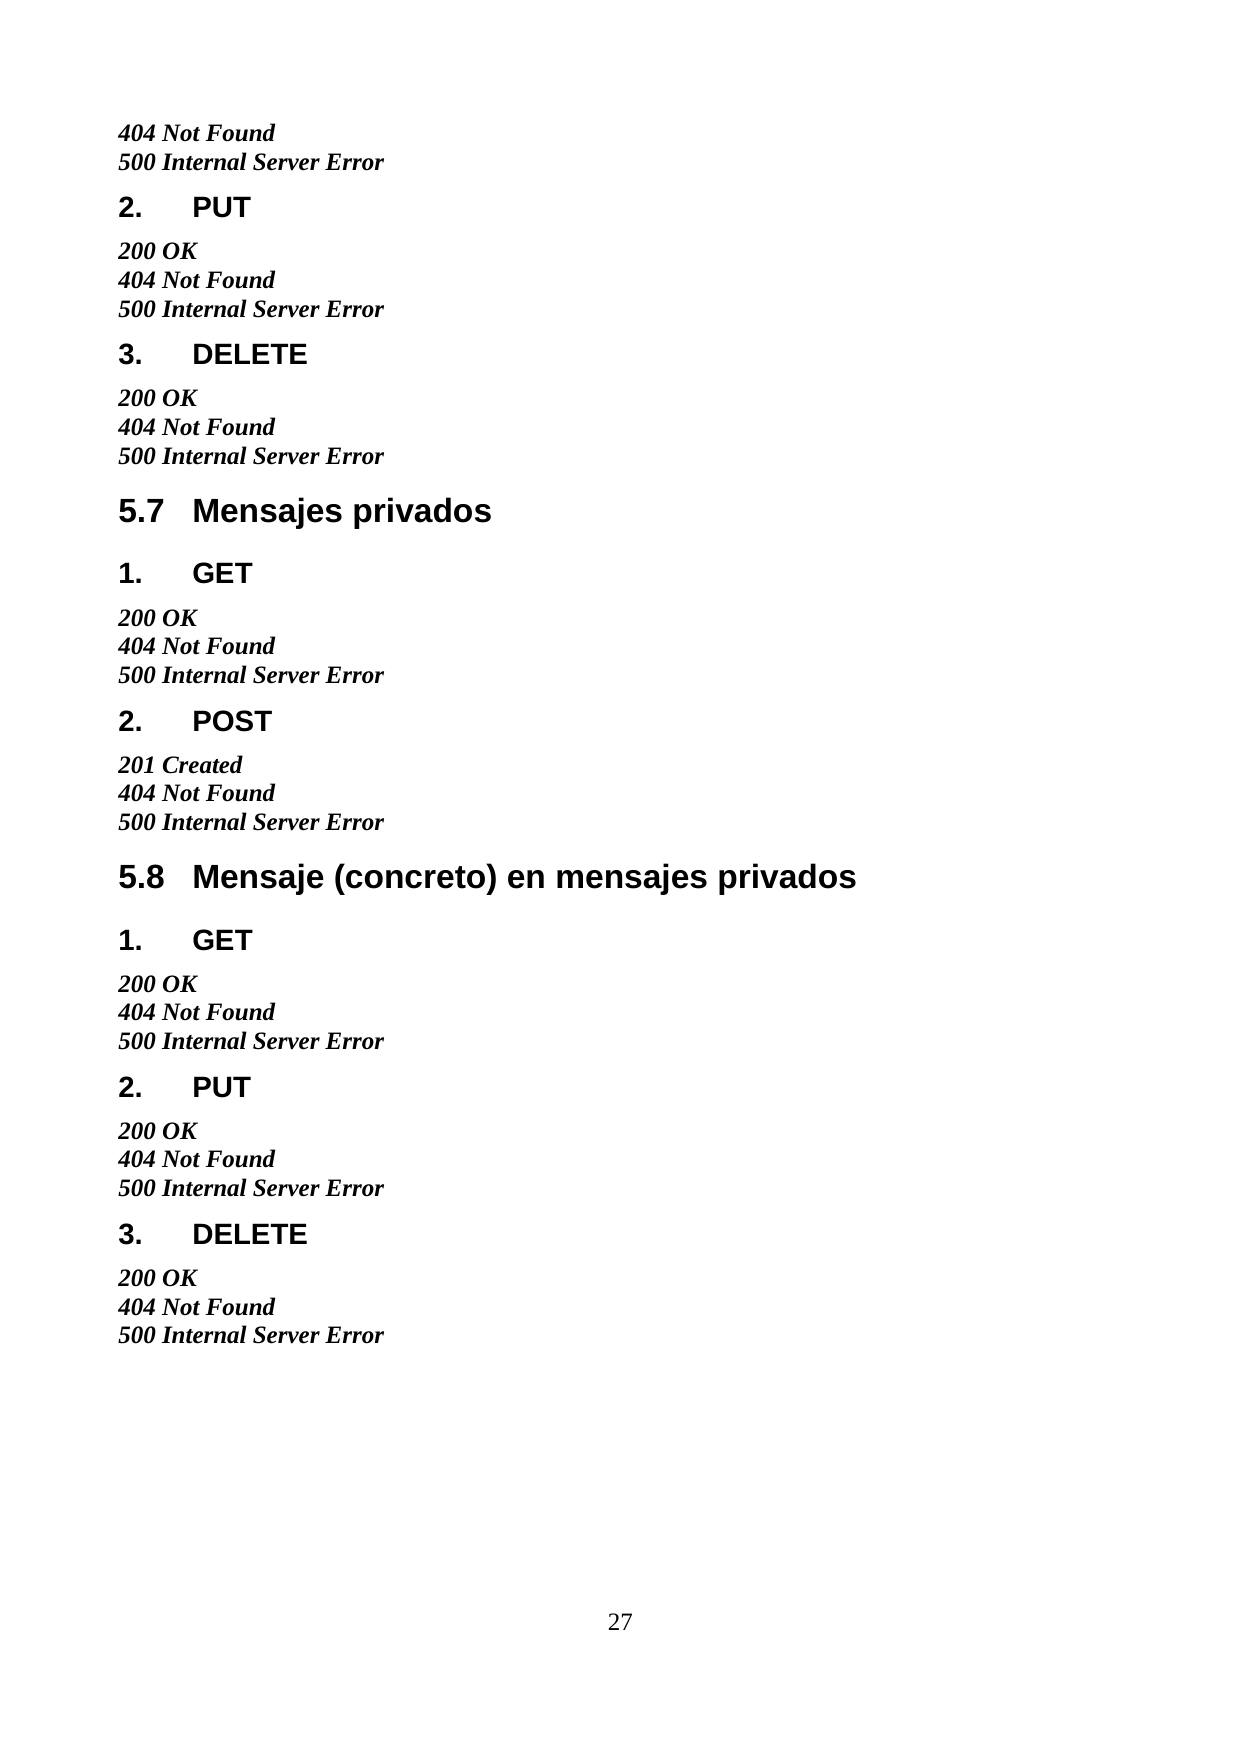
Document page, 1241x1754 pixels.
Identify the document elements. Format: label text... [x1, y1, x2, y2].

subtitle Mensajes privados [118, 491, 1122, 529]
text 404 Not Found [118, 1144, 1122, 1173]
subtitle Mensaje (concreto) en mensajes privados [118, 857, 1122, 895]
subtitle DELETE [118, 337, 1122, 371]
subtitle POST [118, 703, 1122, 737]
text 500 Internal Server Error [118, 1026, 1122, 1055]
text 200 OK [118, 1116, 1122, 1144]
text 500 Internal Server Error [118, 441, 1122, 470]
text 500 Internal Server Error [118, 660, 1122, 689]
text 404 Not Found [118, 997, 1122, 1026]
text 500 Internal Server Error [118, 1320, 1122, 1349]
text 200 OK [118, 236, 1122, 265]
text 404 Not Found [118, 1292, 1122, 1320]
text 404 Not Found [118, 412, 1122, 441]
subtitle DELETE [118, 1217, 1122, 1250]
text 404 Not Found [118, 265, 1122, 294]
text 200 OK [118, 603, 1122, 631]
text 200 OK [118, 969, 1122, 997]
text 404 Not Found [118, 778, 1122, 807]
text 500 Internal Server Error [118, 147, 1122, 176]
subtitle GET [118, 922, 1122, 956]
text 500 Internal Server Error [118, 807, 1122, 836]
text 201 Created [118, 750, 1122, 778]
subtitle PUT [118, 1069, 1122, 1103]
text 200 OK [118, 1263, 1122, 1292]
text 200 OK [118, 383, 1122, 412]
subtitle PUT [118, 190, 1122, 224]
subtitle GET [118, 556, 1122, 590]
text 404 Not Found [118, 118, 1122, 147]
text 404 Not Found [118, 631, 1122, 660]
text 500 Internal Server Error [118, 294, 1122, 323]
text 500 Internal Server Error [118, 1173, 1122, 1202]
